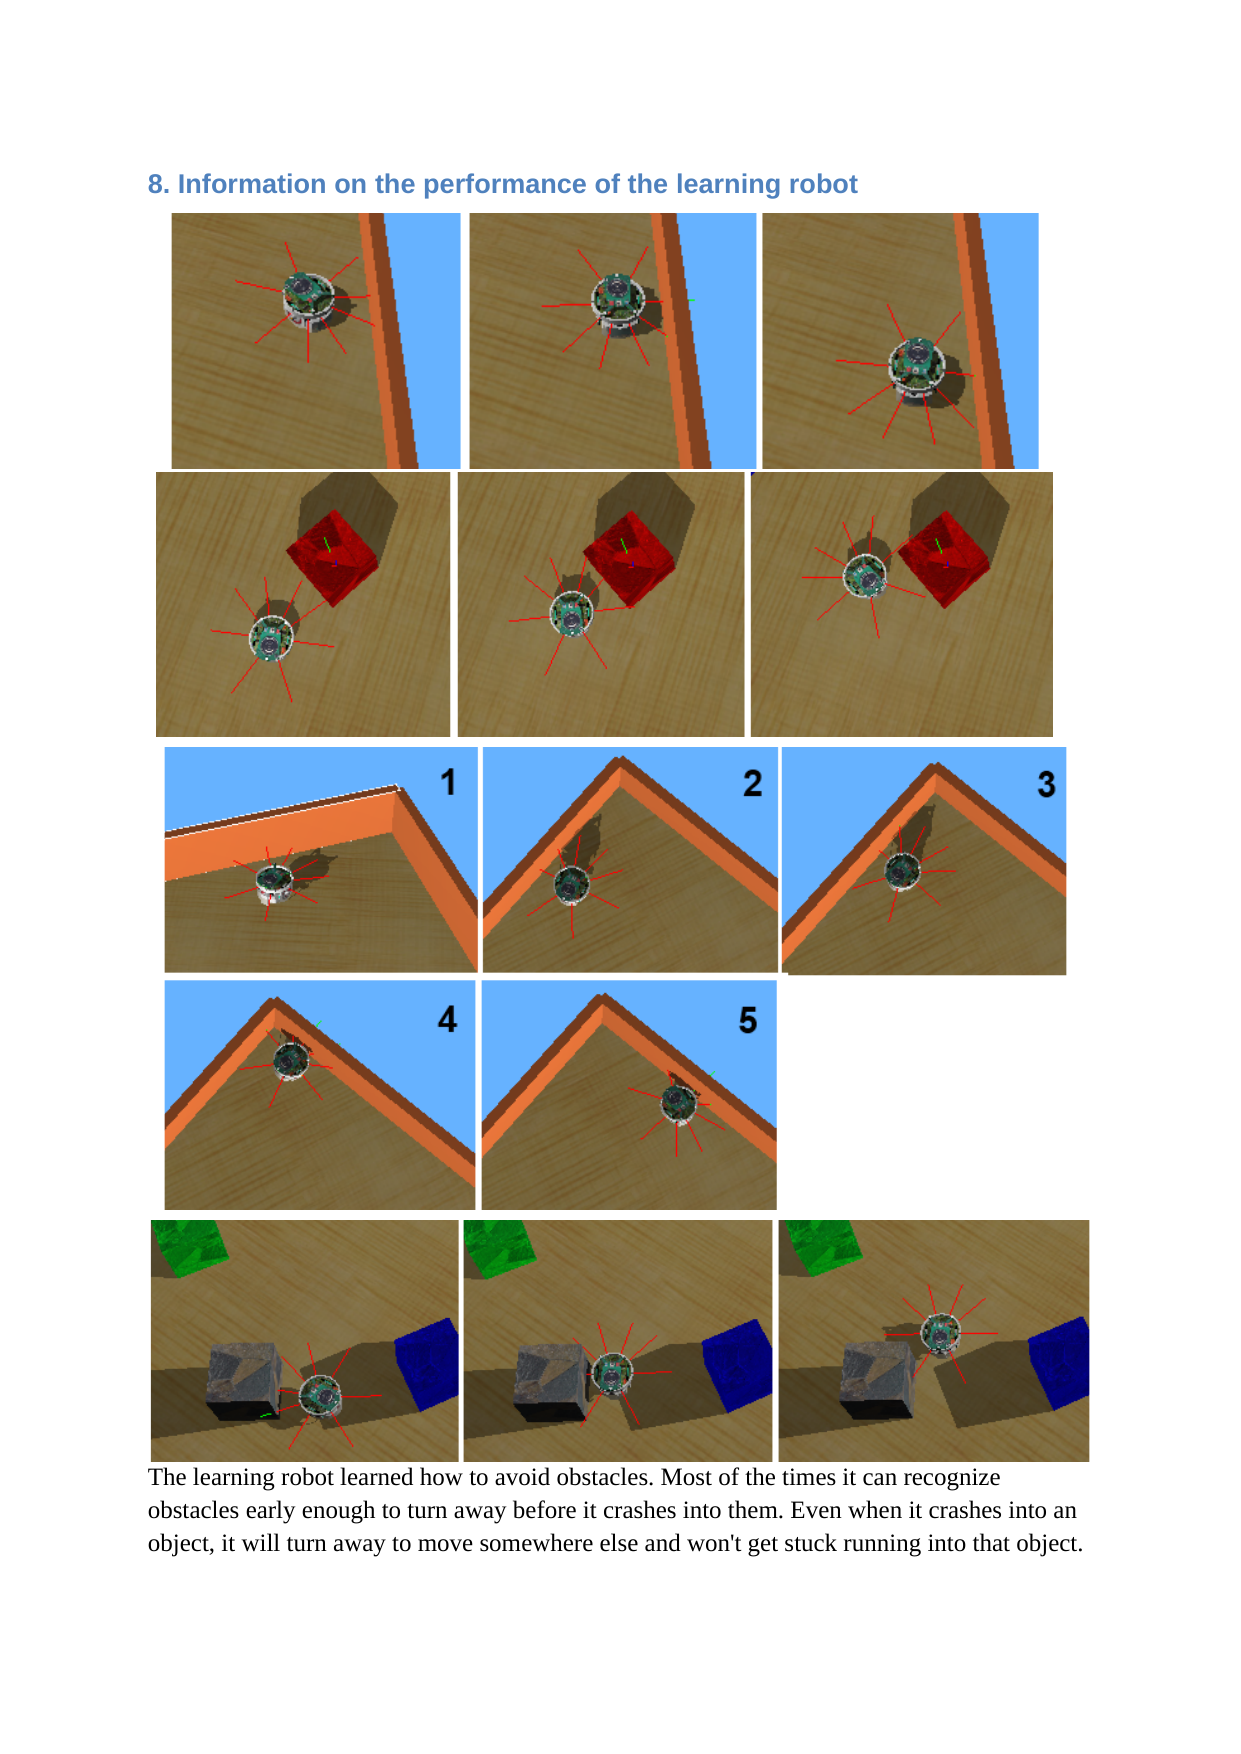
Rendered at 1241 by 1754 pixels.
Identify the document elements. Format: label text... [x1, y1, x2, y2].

picture [171, 213, 1039, 469]
subtitle 8. Information on the performance of the learning robot [148, 168, 1093, 200]
picture [164, 747, 1067, 1210]
picture [150, 1220, 1090, 1462]
text The learning robot learned how to avoid obstacles. Most of the times it can recognize obstacles early enough to turn away before it crashes into them. Even when it crashes into an object, it will turn away to move somewhere else and won't get stuck running into that object. [148, 1462, 1093, 1557]
picture [156, 472, 1053, 737]
